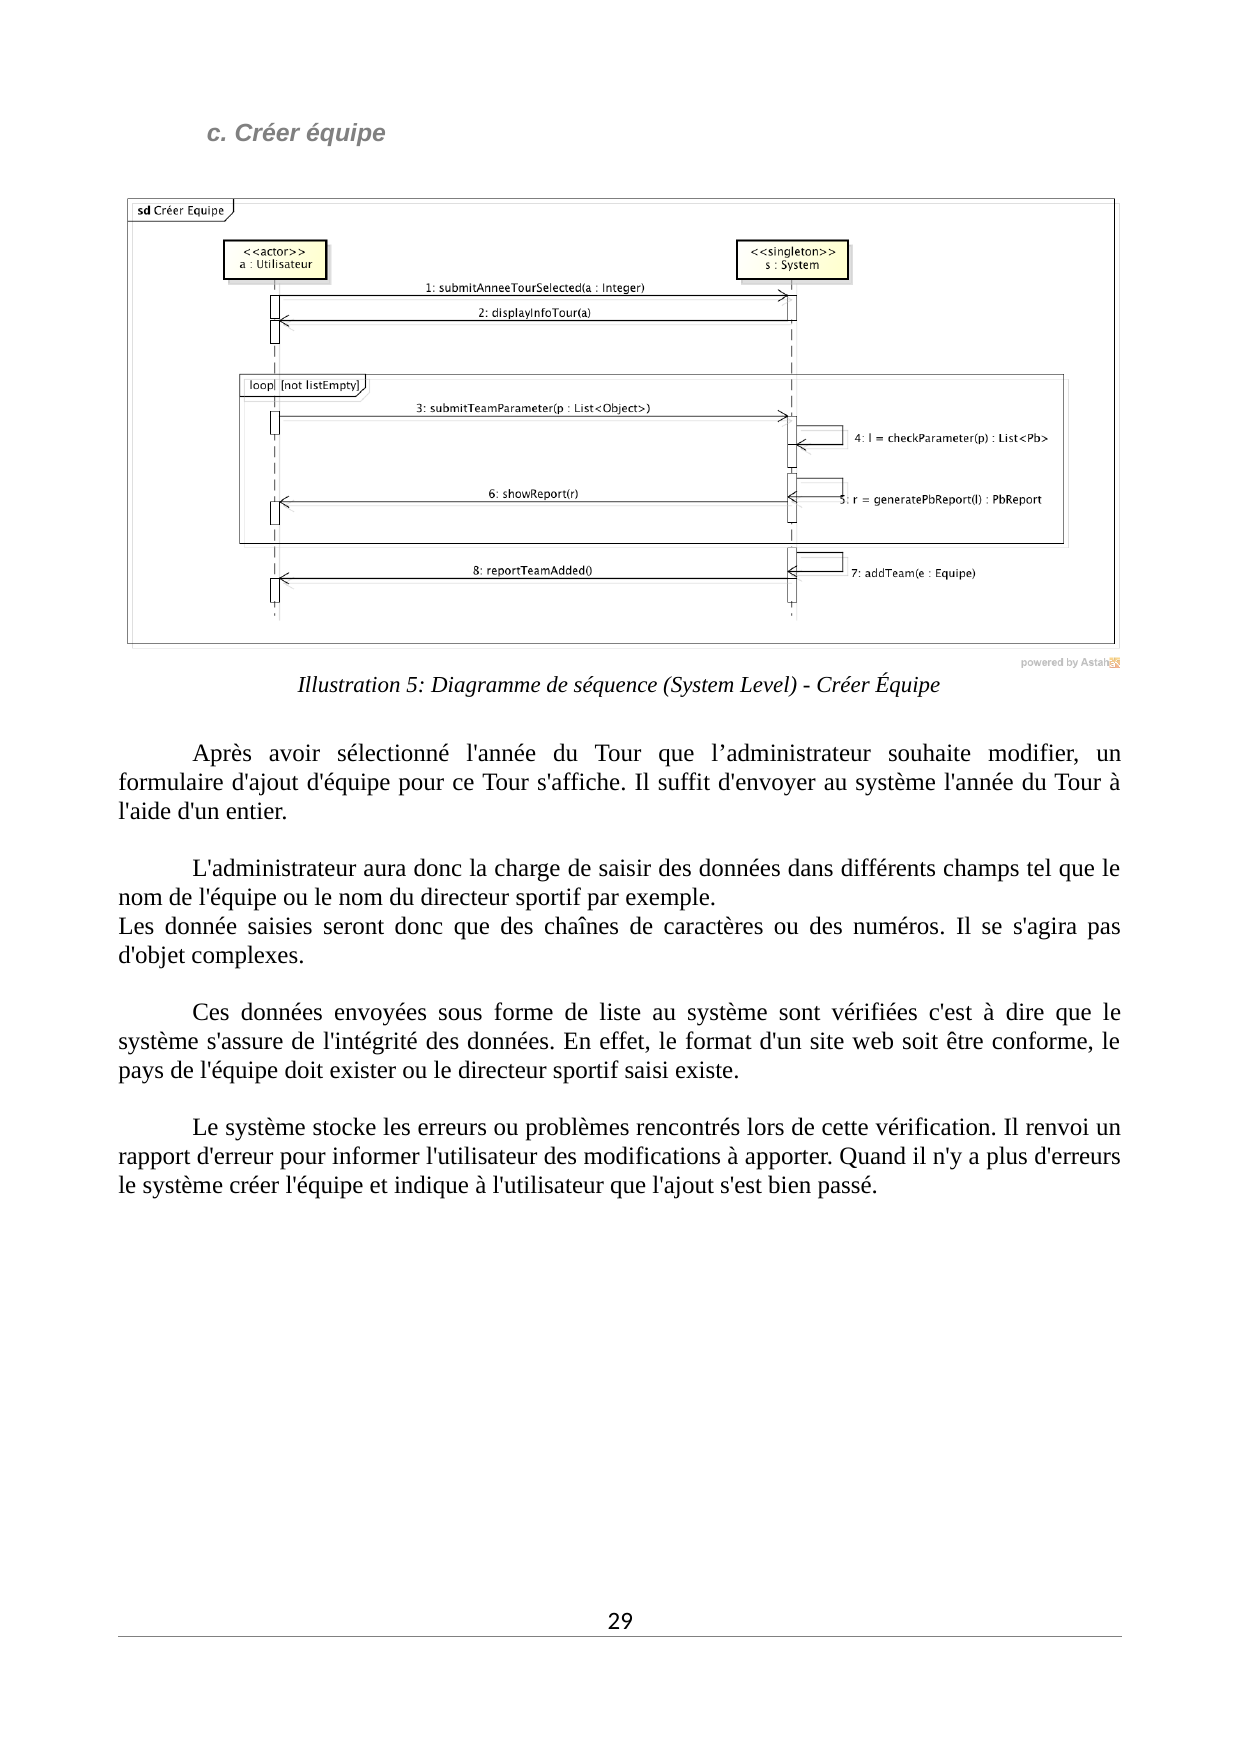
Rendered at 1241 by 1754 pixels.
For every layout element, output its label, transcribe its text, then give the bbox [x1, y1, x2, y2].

text Ces données envoyées sous forme de liste au système sont vérifiées c'est à dire que le système s'assure de l'intégrité des données. En effet, le format d'un site web soit être conforme, le pays de l'équipe doit exister ou le directeur sportif saisi existe. [118, 997, 1122, 1083]
text L'administrateur aura donc la charge de saisir des données dans différents champs tel que le nom de l'équipe ou le nom du directeur sportif par exemple. [118, 853, 1122, 911]
text Illustration 5: Diagramme de séquence (System Level) - Créer Équipe [118, 671, 1122, 697]
subtitle Créer équipe [207, 118, 1122, 147]
text Après avoir sélectionné l'année du Tour que l’administrateur souhaite modifier, un formulaire d'ajout d'équipe pour ce Tour s'affiche. Il suffit d'envoyer au système l'année du Tour à l'aide d'un entier. [118, 738, 1122, 825]
text Le système stocke les erreurs ou problèmes rencontrés lors de cette vérification. Il renvoi un rapport d'erreur pour informer l'utilisateur des modifications à apporter. Quand il n'y a plus d'erreurs le système créer l'équipe et indique à l'utilisateur que l'ajout s'est bien passé. [118, 1112, 1122, 1198]
text Les donnée saisies seront donc que des chaînes de caractères ou des numéros. Il se s'agira pas d'objet complexes. [118, 911, 1122, 968]
picture [118, 189, 1123, 671]
